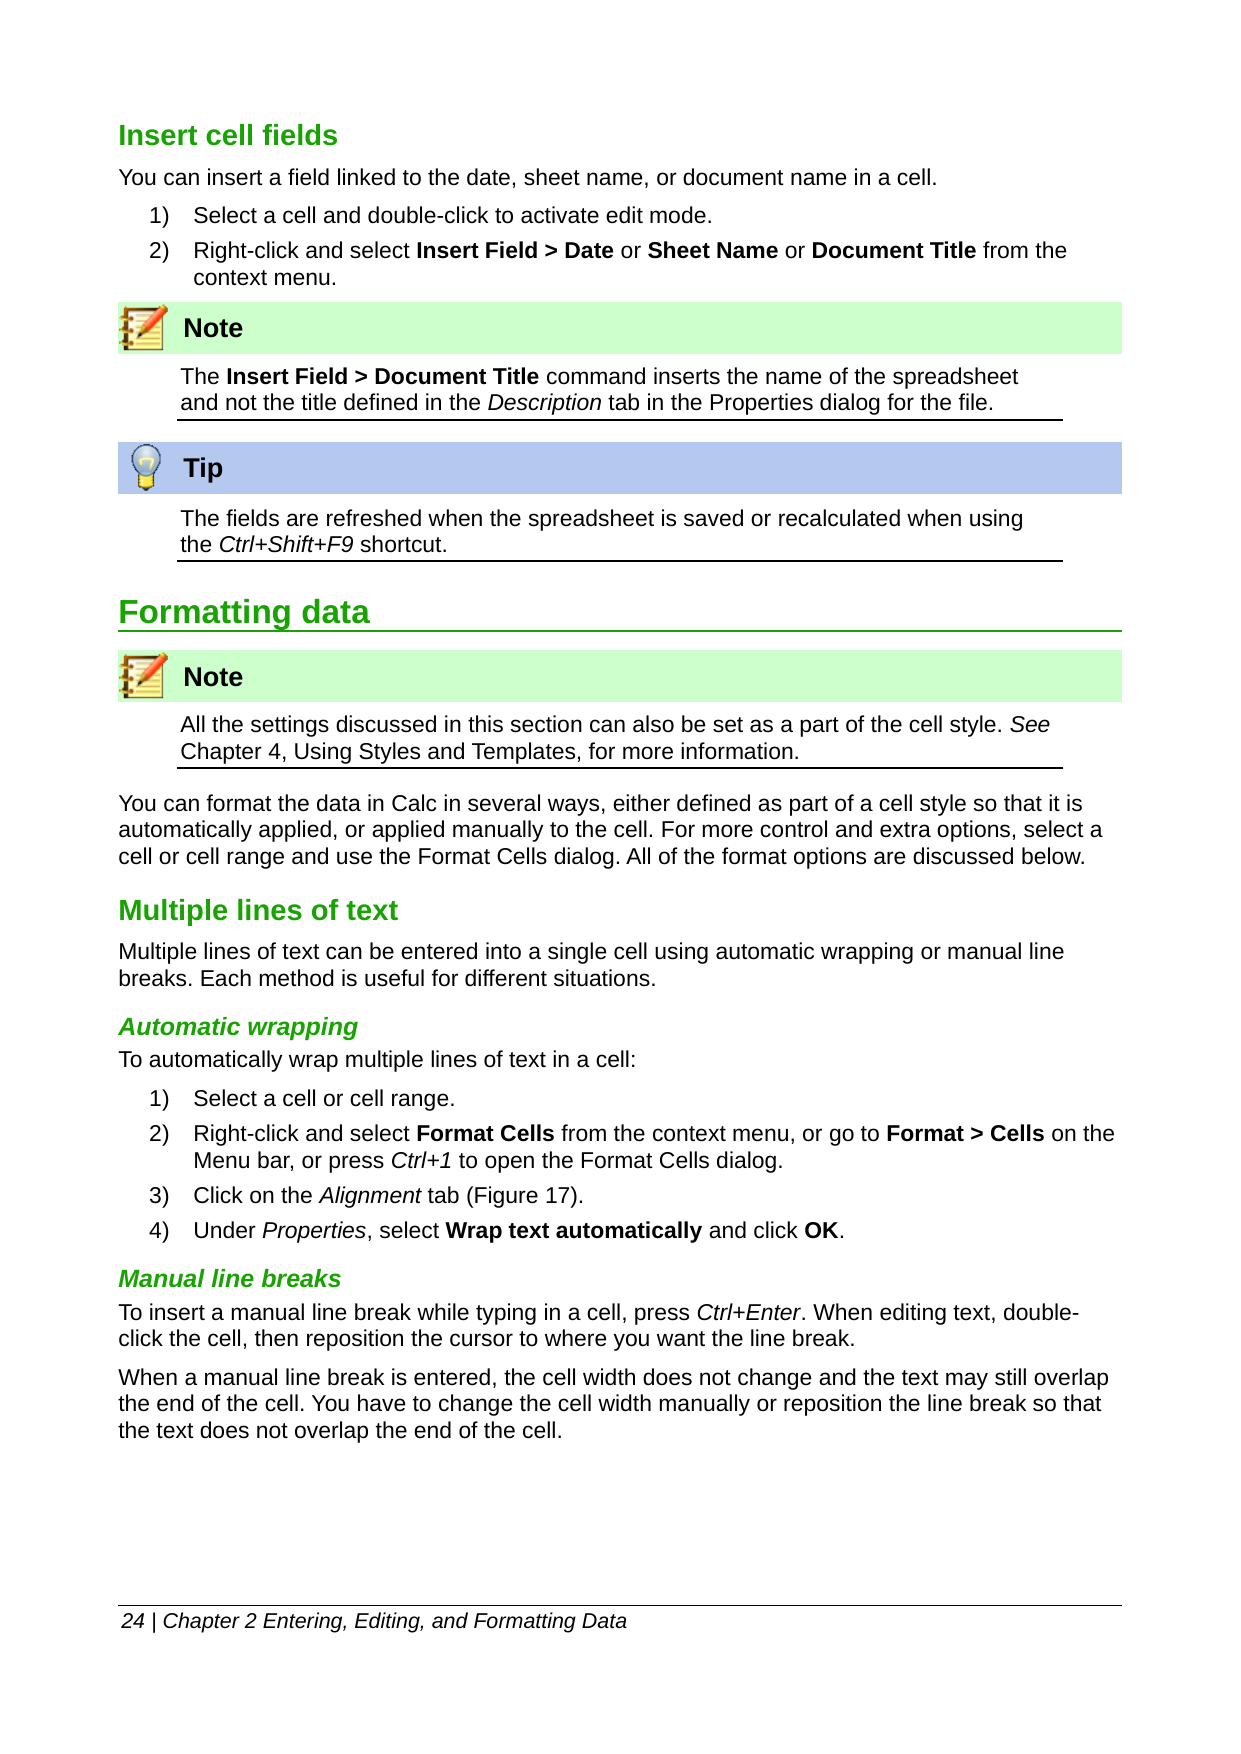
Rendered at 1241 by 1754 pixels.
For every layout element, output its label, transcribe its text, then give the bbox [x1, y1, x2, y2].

subtitle Formatting data [118, 592, 1122, 630]
text You can format the data in Calc in several ways, either defined as part of a cell style so that it is automatically applied, or applied manually to the cell. For more control and extra options, select a cell or cell range and use the Format Cells dialog. All of the format options are discussed below. [118, 790, 1122, 869]
subtitle Automatic wrapping [118, 1011, 1122, 1040]
text You can insert a field linked to the date, sheet name, or document name in a cell. [118, 163, 1122, 190]
text To insert a manual line break while typing in a cell, press Ctrl+Enter. When editing text, double-click the cell, then reposition the cursor to where you want the line break. [118, 1299, 1122, 1351]
list Click on the Alignment tab (Figure 17). [169, 1182, 1122, 1208]
list Right-click and select Insert Field > Date or Sheet Name or Document Title from the context menu. [169, 237, 1122, 290]
subtitle Insert cell fields [118, 118, 1122, 152]
text To automatically wrap multiple lines of text in a cell: [118, 1046, 1122, 1072]
picture [119, 651, 170, 702]
text The Insert Field > Document Title command inserts the name of the spreadsheet and not the title defined in the Description tab in the Properties dialog for the file. [177, 360, 1063, 419]
text Multiple lines of text can be entered into a single cell using automatic wrapping or manual line breaks. Each method is useful for different situations. [118, 938, 1122, 991]
text When a manual line break is entered, the cell width does not change and the text may still overlap the end of the cell. You have to change the cell width manually or reposition the line break so that the text does not overlap the end of the cell. [118, 1364, 1122, 1443]
text All the settings discussed in this section can also be set as a part of the cell style. See Chapter 4, Using Styles and Templates, for more information. [177, 708, 1063, 767]
subtitle Multiple lines of text [118, 893, 1122, 926]
picture [119, 303, 170, 354]
subtitle Manual line breaks [118, 1264, 1122, 1293]
subtitle Tip [170, 442, 1122, 494]
list Under Properties, select Wrap text automatically and click OK. [169, 1217, 1122, 1243]
list Select a cell and double-click to activate edit mode. [169, 202, 1122, 229]
picture [119, 442, 170, 494]
list Right-click and select Format Cells from the context menu, or go to Format > Cells on the Menu bar, or press Ctrl+1 to open the Format Cells dialog. [169, 1120, 1122, 1173]
subtitle Note [118, 302, 1122, 354]
text The fields are refreshed when the spreadsheet is saved or recalculated when using the Ctrl+Shift+F9 shortcut. [177, 502, 1063, 560]
list Select a cell or cell range. [169, 1085, 1122, 1111]
subtitle Note [118, 650, 1122, 702]
